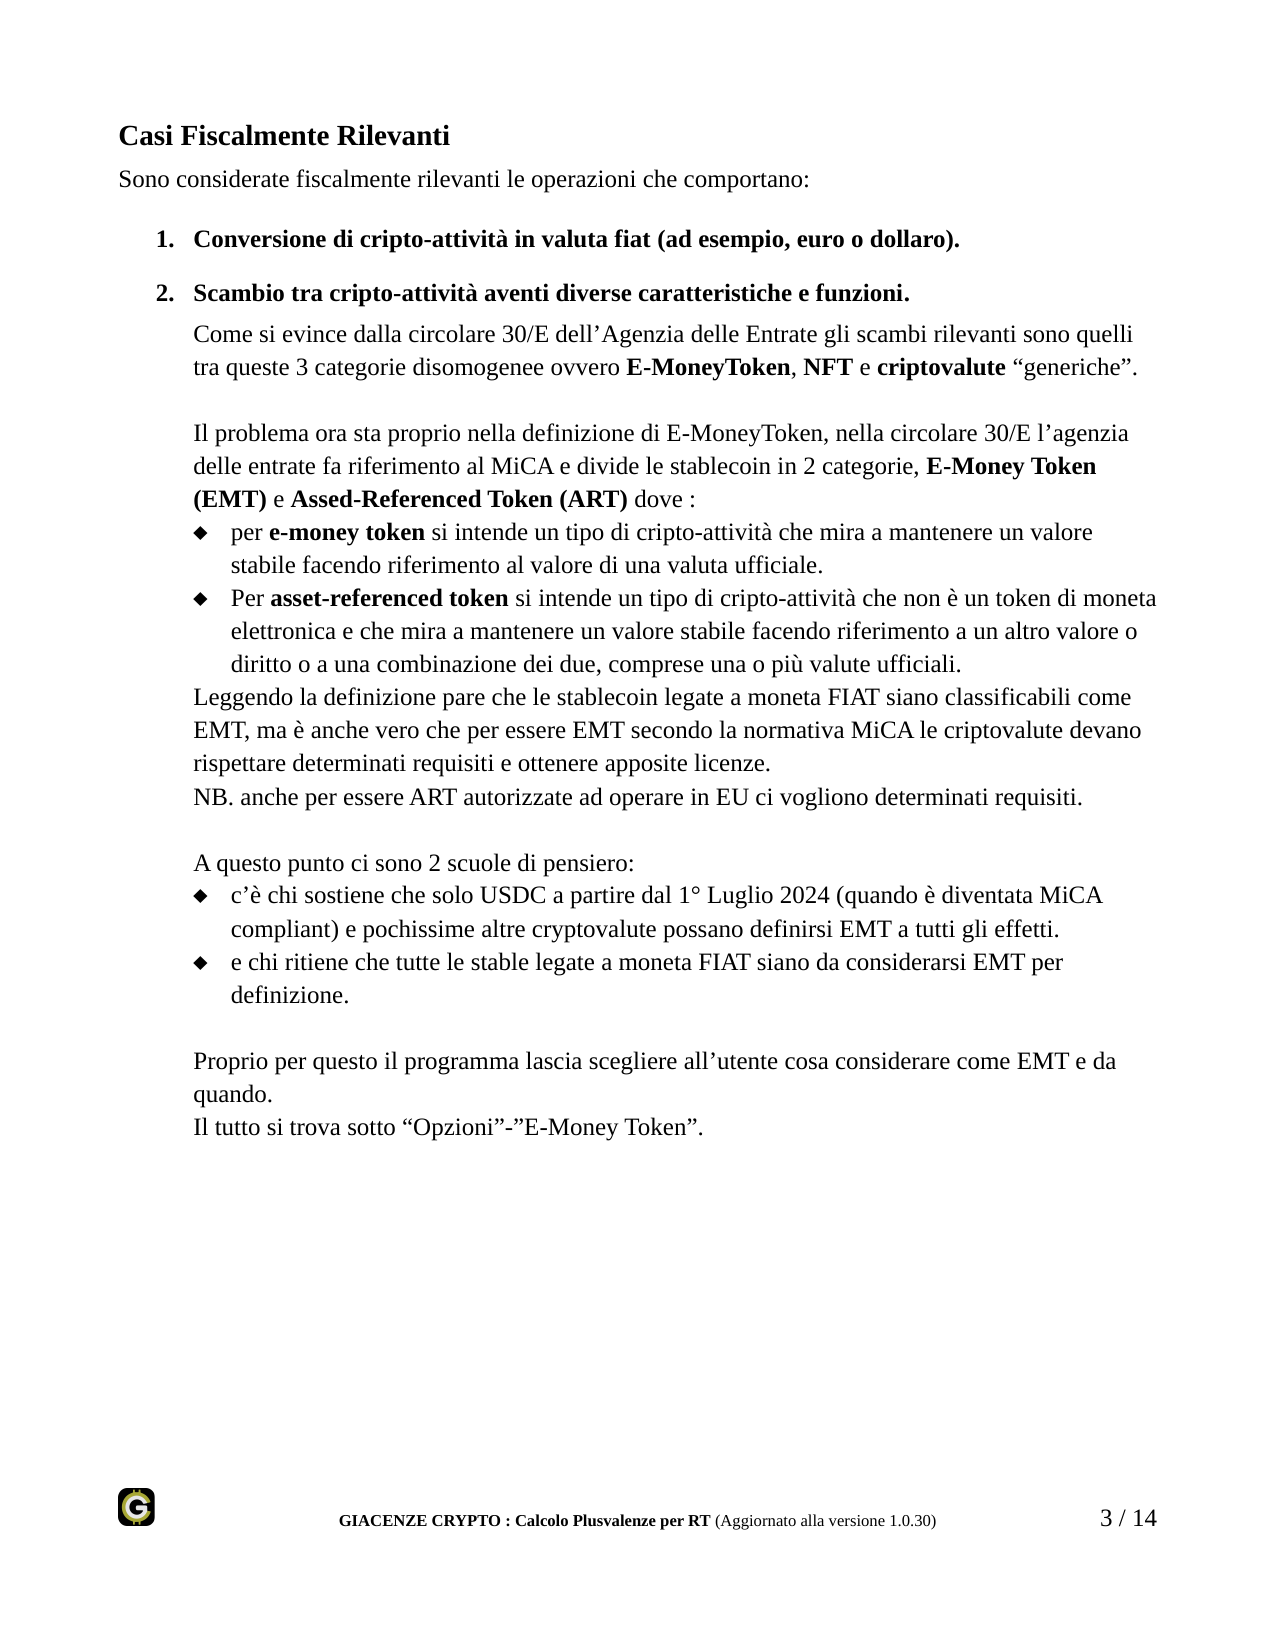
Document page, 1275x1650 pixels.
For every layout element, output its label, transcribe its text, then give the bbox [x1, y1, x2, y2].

list Leggendo la definizione pare che le stablecoin legate a moneta FIAT siano classificabili come EMT, ma è anche vero che per essere EMT secondo la normativa MiCA le criptovalute devano rispettare determinati requisiti e ottenere apposite licenze. [156, 682, 1157, 777]
subtitle Conversione di cripto-attività in valuta fiat (ad esempio, euro o dollaro). [156, 224, 1157, 253]
list NB. anche per essere ART autorizzate ad operare in EU ci vogliono determinati requisiti. [156, 782, 1157, 810]
text Sono considerate fiscalmente rilevanti le operazioni che comportano: [118, 164, 1157, 193]
list per e-money token si intende un tipo di cripto-attività che mira a mantenere un valore stabile facendo riferimento al valore di una valuta ufficiale. [193, 517, 1157, 579]
list c’è chi sostiene che solo USDC a partire dal 1° Luglio 2024 (quando è diventata MiCA compliant) e pochissime altre cryptovalute possano definirsi EMT a tutti gli effetti. [193, 881, 1157, 942]
picture [118, 1488, 155, 1526]
list A questo punto ci sono 2 scuole di pensiero: [156, 848, 1157, 876]
list Il tutto si trova sotto “Opzioni”-”E-Money Token”. [156, 1112, 1157, 1141]
list Il problema ora sta proprio nella definizione di E-MoneyToken, nella circolare 30/E l’agenzia delle entrate fa riferimento al MiCA e divide le stablecoin in 2 categorie, E-Money Token (EMT) e Assed-Referenced Token (ART) dove : [156, 418, 1157, 513]
subtitle Scambio tra cripto-attività aventi diverse caratteristiche e funzioni. [156, 278, 1157, 307]
subtitle Casi Fiscalmente Rilevanti [118, 118, 1157, 152]
list e chi ritiene che tutte le stable legate a moneta FIAT siano da considerarsi EMT per definizione. [193, 947, 1157, 1008]
list Come si evince dalla circolare 30/E dell’Agenzia delle Entrate gli scambi rilevanti sono quelli tra queste 3 categorie disomogenee ovvero E-MoneyToken, NFT e criptovalute “generiche”. [156, 319, 1157, 381]
list Per asset-referenced token si intende un tipo di cripto-attività che non è un token di moneta elettronica e che mira a mantenere un valore stabile facendo riferimento a un altro valore o diritto o a una combinazione dei due, comprese una o più valute ufficiali. [193, 583, 1157, 678]
list Proprio per questo il programma lascia scegliere all’utente cosa considerare come EMT e da quando. [156, 1046, 1157, 1107]
